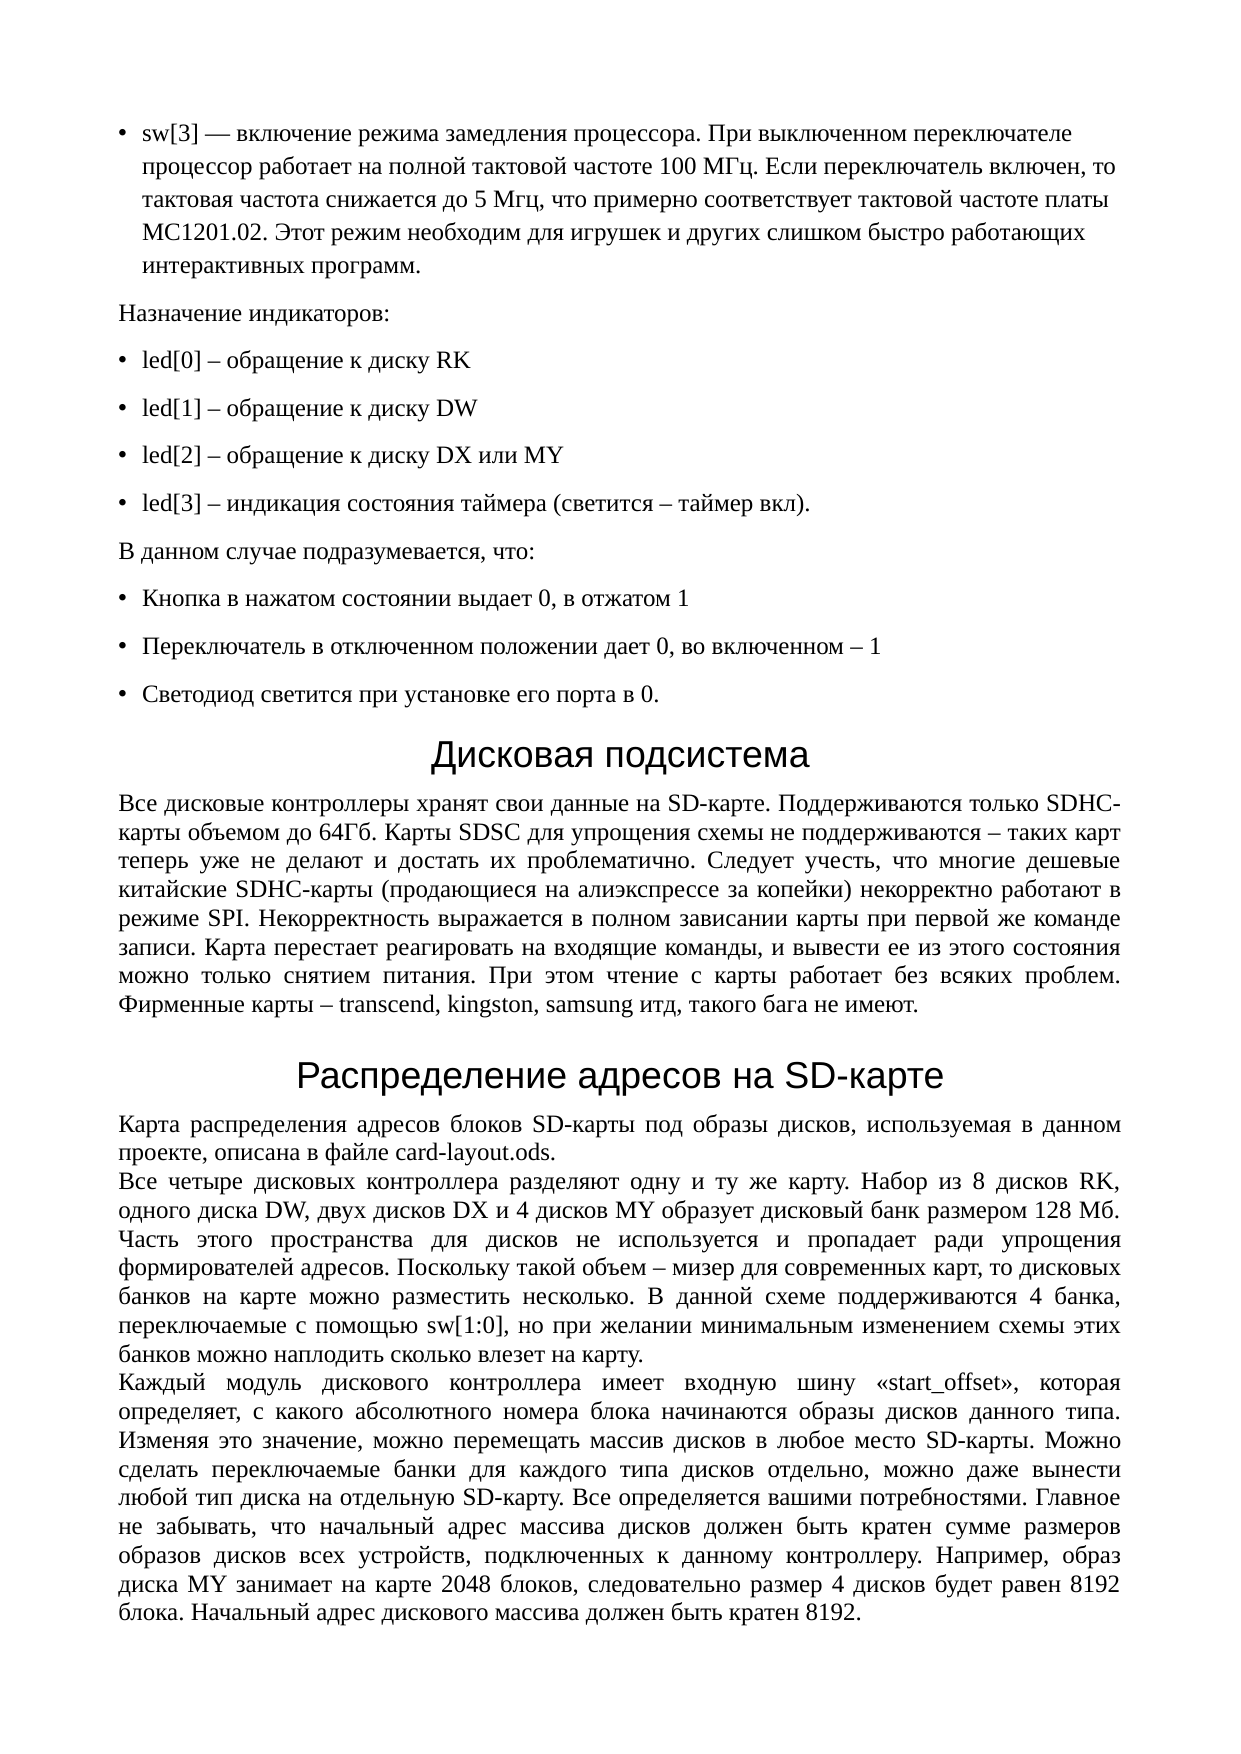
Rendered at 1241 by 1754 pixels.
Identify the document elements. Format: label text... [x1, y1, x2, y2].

list Переключатель в отключенном положении дает 0, во включенном – 1 [118, 631, 1122, 660]
text Назначение индикаторов: [118, 298, 1122, 327]
text Все дисковые контроллеры хранят свои данные на SD-карте. Поддерживаются только SDHC-карты объемом до 64Гб. Карты SDSC для упрощения схемы не поддерживаются – таких карт теперь уже не делают и достать их проблематично. Следует учесть, что многие дешевые китайские SDHC-карты (продающиеся на алиэкспрессе за копейки) некорректно работают в режиме SPI. Некорректность выражается в полном зависании карты при первой же команде записи. Карта перестает реагировать на входящие команды, и вывести ее из этого состояния можно только снятием питания. При этом чтение с карты работает без всяких проблем. Фирменные карты – transcend, kingston, samsung итд, такого бага не имеют. [118, 788, 1122, 1018]
subtitle Дисковая подсистема [118, 732, 1122, 776]
text Все четыре дисковых контроллера разделяют одну и ту же карту. Набор из 8 дисков RK, одного диска DW, двух дисков DX и 4 дисков MY образует дисковый банк размером 128 Мб. Часть этого пространства для дисков не используется и пропадает ради упрощения формирователей адресов. Поскольку такой объем – мизер для современных карт, то дисковых банков на карте можно разместить несколько. В данной схеме поддерживаются 4 банка, переключаемые с помощью sw[1:0], но при желании минимальным изменением схемы этих банков можно наплодить сколько влезет на карту. [118, 1166, 1122, 1367]
list led[2] – обращение к диску DX или MY [118, 441, 1122, 469]
text Карта распределения адресов блоков SD-карты под образы дисков, используемая в данном проекте, описана в файле card-layout.ods. [118, 1109, 1122, 1166]
list sw[3] — включение режима замедления процессора. При выключенном переключателе процессор работает на полной тактовой частоте 100 МГц. Если переключатель включен, то тактовая частота снижается до 5 Мгц, что примерно соответствует тактовой частоте платы МС1201.02. Этот режим необходим для игрушек и других слишком быстро работающих интерактивных программ. [118, 118, 1122, 279]
list led[3] – индикация состояния таймера (светится – таймер вкл). [118, 488, 1122, 517]
subtitle Распределение адресов на SD-карте [118, 1053, 1122, 1096]
list led[0] – обращение к диску RK [118, 345, 1122, 374]
list led[1] – обращение к диску DW [118, 393, 1122, 422]
text В данном случае подразумевается, что: [118, 536, 1122, 564]
list Кнопка в нажатом состоянии выдает 0, в отжатом 1 [118, 583, 1122, 612]
list Светодиод светится при установке его порта в 0. [118, 679, 1122, 707]
text Каждый модуль дискового контроллера имеет входную шину «start_offset», которая определяет, с какого абсолютного номера блока начинаются образы дисков данного типа. Изменяя это значение, можно перемещать массив дисков в любое место SD-карты. Можно сделать переключаемые банки для каждого типа дисков отдельно, можно даже вынести любой тип диска на отдельную SD-карту. Все определяется вашими потребностями. Главное не забывать, что начальный адрес массива дисков должен быть кратен сумме размеров образов дисков всех устройств, подключенных к данному контроллеру. Например, образ диска MY занимает на карте 2048 блоков, следовательно размер 4 дисков будет равен 8192 блока. Начальный адрес дискового массива должен быть кратен 8192. [118, 1367, 1122, 1626]
